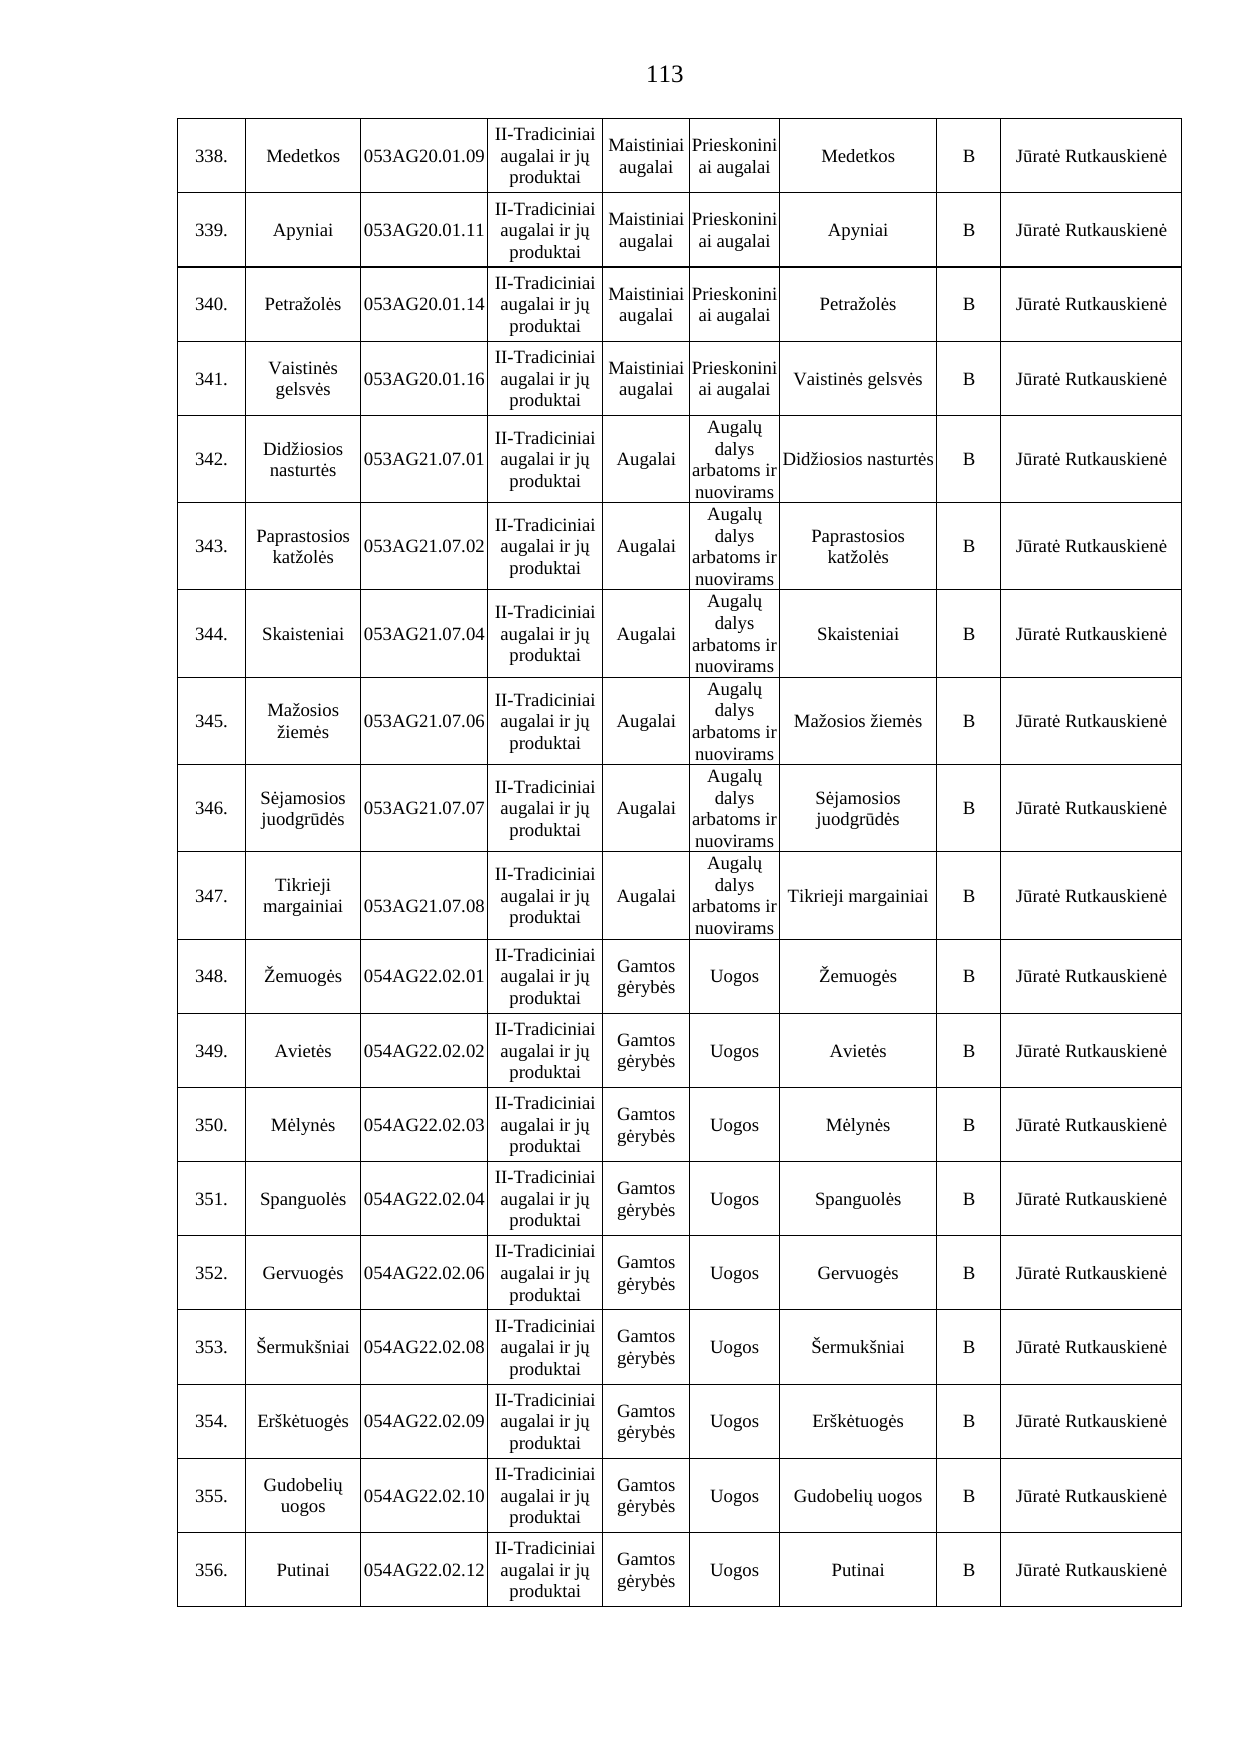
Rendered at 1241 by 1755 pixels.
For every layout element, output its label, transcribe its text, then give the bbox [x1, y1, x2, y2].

table_cell Augalai [603, 765, 689, 851]
table_cell Augalų dalys arbatoms ir nuovirams [690, 678, 779, 764]
table_cell 351. [178, 1162, 245, 1235]
table_cell 355. [178, 1459, 245, 1532]
table_cell Prieskoniniai augalai [690, 119, 779, 192]
table_cell Tikrieji margainiai [246, 852, 360, 938]
table_cell Gamtos gėrybės [603, 1088, 689, 1161]
table_cell B [937, 268, 1000, 341]
table_cell Gamtos gėrybės [603, 1459, 689, 1532]
table_cell B [937, 193, 1000, 266]
table_cell Augalų dalys arbatoms ir nuovirams [690, 416, 779, 502]
table_cell Prieskoniniai augalai [690, 342, 779, 415]
table_cell Paprastosios katžolės [780, 503, 936, 589]
table_cell B [937, 1310, 1000, 1383]
table_cell Sėjamosios juodgrūdės [246, 765, 360, 851]
table_cell 341. [178, 342, 245, 415]
table_cell 346. [178, 765, 245, 851]
table_cell II-Tradiciniai augalai ir jų produktai [488, 416, 602, 502]
table_cell 342. [178, 416, 245, 502]
table_cell II-Tradiciniai augalai ir jų produktai [488, 1310, 602, 1383]
table_cell 350. [178, 1088, 245, 1161]
table_cell 053AG20.01.16 [361, 342, 487, 415]
table_cell II-Tradiciniai augalai ir jų produktai [488, 1236, 602, 1309]
table_cell Gamtos gėrybės [603, 1533, 689, 1606]
table_cell Maistiniai augalai [603, 268, 689, 341]
table_cell II-Tradiciniai augalai ir jų produktai [488, 765, 602, 851]
table_cell B [937, 1533, 1000, 1606]
table_cell 349. [178, 1014, 245, 1087]
table_cell Mėlynės [246, 1088, 360, 1161]
table_cell 054AG22.02.09 [361, 1385, 487, 1458]
table_cell B [937, 765, 1000, 851]
table_cell Augalai [603, 852, 689, 938]
table_cell Jūratė Rutkauskienė [1001, 1533, 1181, 1606]
table_cell II-Tradiciniai augalai ir jų produktai [488, 342, 602, 415]
table_cell Erškėtuogės [780, 1385, 936, 1458]
table_cell Jūratė Rutkauskienė [1001, 852, 1181, 938]
table_cell Jūratė Rutkauskienė [1001, 765, 1181, 851]
table_cell Jūratė Rutkauskienė [1001, 1162, 1181, 1235]
table_cell Žemuogės [780, 940, 936, 1013]
table_cell 053AG20.01.09 [361, 119, 487, 192]
table_cell 053AG21.07.08 [361, 852, 487, 938]
table_cell II-Tradiciniai augalai ir jų produktai [488, 119, 602, 192]
table_cell Putinai [780, 1533, 936, 1606]
table_cell Didžiosios nasturtės [780, 416, 936, 502]
table_cell Didžiosios nasturtės [246, 416, 360, 502]
table_cell Skaisteniai [246, 590, 360, 677]
table_cell Augalai [603, 590, 689, 677]
table_cell Medetkos [780, 119, 936, 192]
table_cell B [937, 1236, 1000, 1309]
table_cell B [937, 590, 1000, 677]
table_cell II-Tradiciniai augalai ir jų produktai [488, 940, 602, 1013]
table_cell B [937, 342, 1000, 415]
table_cell Augalai [603, 416, 689, 502]
table_cell 053AG21.07.02 [361, 503, 487, 589]
table_cell B [937, 503, 1000, 589]
table_cell Skaisteniai [780, 590, 936, 677]
table_cell Jūratė Rutkauskienė [1001, 590, 1181, 677]
table_cell Šermukšniai [780, 1310, 936, 1383]
table_cell Jūratė Rutkauskienė [1001, 342, 1181, 415]
table_cell Augalai [603, 503, 689, 589]
table_cell Jūratė Rutkauskienė [1001, 503, 1181, 589]
table_cell Jūratė Rutkauskienė [1001, 193, 1181, 266]
table_cell 338. [178, 119, 245, 192]
table_cell 053AG20.01.11 [361, 193, 487, 266]
table_cell Šermukšniai [246, 1310, 360, 1383]
table_cell Jūratė Rutkauskienė [1001, 940, 1181, 1013]
table_cell 347. [178, 852, 245, 938]
table_cell 054AG22.02.10 [361, 1459, 487, 1532]
table_cell Jūratė Rutkauskienė [1001, 1385, 1181, 1458]
table_cell II-Tradiciniai augalai ir jų produktai [488, 1088, 602, 1161]
table_cell 353. [178, 1310, 245, 1383]
table_cell Prieskoniniai augalai [690, 268, 779, 341]
table_cell Augalų dalys arbatoms ir nuovirams [690, 590, 779, 677]
table_cell Medetkos [246, 119, 360, 192]
table_cell Avietės [780, 1014, 936, 1087]
table_cell Augalai [603, 678, 689, 764]
table_cell Petražolės [246, 268, 360, 341]
table_cell Maistiniai augalai [603, 119, 689, 192]
table_cell Uogos [690, 940, 779, 1013]
table_cell B [937, 1385, 1000, 1458]
table_cell Uogos [690, 1088, 779, 1161]
table_cell 053AG21.07.04 [361, 590, 487, 677]
table_cell II-Tradiciniai augalai ir jų produktai [488, 503, 602, 589]
table_cell 354. [178, 1385, 245, 1458]
table_cell Jūratė Rutkauskienė [1001, 268, 1181, 341]
table_cell Gamtos gėrybės [603, 1310, 689, 1383]
table_cell B [937, 1162, 1000, 1235]
table_cell 054AG22.02.01 [361, 940, 487, 1013]
table_cell Jūratė Rutkauskienė [1001, 119, 1181, 192]
table_cell Maistiniai augalai [603, 342, 689, 415]
table_cell Jūratė Rutkauskienė [1001, 678, 1181, 764]
table_cell Augalų dalys arbatoms ir nuovirams [690, 503, 779, 589]
table_cell Vaistinės gelsvės [246, 342, 360, 415]
table_cell 054AG22.02.04 [361, 1162, 487, 1235]
table_cell Mažosios žiemės [246, 678, 360, 764]
table_cell Erškėtuogės [246, 1385, 360, 1458]
table_cell Spanguolės [780, 1162, 936, 1235]
table_cell II-Tradiciniai augalai ir jų produktai [488, 1014, 602, 1087]
table_cell Tikrieji margainiai [780, 852, 936, 938]
table_cell Gamtos gėrybės [603, 940, 689, 1013]
table_cell Prieskoniniai augalai [690, 193, 779, 266]
table_cell Jūratė Rutkauskienė [1001, 416, 1181, 502]
table_cell Uogos [690, 1014, 779, 1087]
table_cell 054AG22.02.12 [361, 1533, 487, 1606]
table_cell Uogos [690, 1310, 779, 1383]
table_cell 054AG22.02.06 [361, 1236, 487, 1309]
table_cell Uogos [690, 1236, 779, 1309]
table_cell 352. [178, 1236, 245, 1309]
table_cell II-Tradiciniai augalai ir jų produktai [488, 852, 602, 938]
table_cell Mažosios žiemės [780, 678, 936, 764]
table_cell 054AG22.02.03 [361, 1088, 487, 1161]
table_cell Jūratė Rutkauskienė [1001, 1236, 1181, 1309]
table_cell 053AG21.07.07 [361, 765, 487, 851]
table_cell Gamtos gėrybės [603, 1385, 689, 1458]
table_cell B [937, 1459, 1000, 1532]
table_cell Žemuogės [246, 940, 360, 1013]
table_cell 053AG20.01.14 [361, 268, 487, 341]
table_cell Uogos [690, 1533, 779, 1606]
table_cell II-Tradiciniai augalai ir jų produktai [488, 1459, 602, 1532]
table_cell Paprastosios katžolės [246, 503, 360, 589]
table_cell Maistiniai augalai [603, 193, 689, 266]
table_cell Avietės [246, 1014, 360, 1087]
table_cell B [937, 1088, 1000, 1161]
table_cell 343. [178, 503, 245, 589]
table_cell Jūratė Rutkauskienė [1001, 1014, 1181, 1087]
table_cell B [937, 852, 1000, 938]
table_cell 344. [178, 590, 245, 677]
table_cell B [937, 678, 1000, 764]
table_cell Putinai [246, 1533, 360, 1606]
table_cell Mėlynės [780, 1088, 936, 1161]
table_cell Gamtos gėrybės [603, 1236, 689, 1309]
table_cell Gamtos gėrybės [603, 1014, 689, 1087]
table_cell II-Tradiciniai augalai ir jų produktai [488, 590, 602, 677]
table_cell Petražolės [780, 268, 936, 341]
table_cell 054AG22.02.08 [361, 1310, 487, 1383]
table_cell Gudobelių uogos [780, 1459, 936, 1532]
table_cell Gudobelių uogos [246, 1459, 360, 1532]
table_cell 053AG21.07.01 [361, 416, 487, 502]
table_cell Gamtos gėrybės [603, 1162, 689, 1235]
table_cell Apyniai [246, 193, 360, 266]
table_cell Apyniai [780, 193, 936, 266]
table_cell Jūratė Rutkauskienė [1001, 1459, 1181, 1532]
table_cell B [937, 1014, 1000, 1087]
table_cell Jūratė Rutkauskienė [1001, 1310, 1181, 1383]
table_cell II-Tradiciniai augalai ir jų produktai [488, 1385, 602, 1458]
table_cell 348. [178, 940, 245, 1013]
table_cell 345. [178, 678, 245, 764]
table_cell 053AG21.07.06 [361, 678, 487, 764]
table_cell 356. [178, 1533, 245, 1606]
table_cell Gervuogės [780, 1236, 936, 1309]
table_cell II-Tradiciniai augalai ir jų produktai [488, 678, 602, 764]
table_cell Spanguolės [246, 1162, 360, 1235]
table_cell B [937, 416, 1000, 502]
table_cell 340. [178, 268, 245, 341]
table_cell B [937, 940, 1000, 1013]
table_cell Gervuogės [246, 1236, 360, 1309]
table_cell B [937, 119, 1000, 192]
table_cell II-Tradiciniai augalai ir jų produktai [488, 1162, 602, 1235]
table_cell Vaistinės gelsvės [780, 342, 936, 415]
table_cell II-Tradiciniai augalai ir jų produktai [488, 193, 602, 266]
table_cell Augalų dalys arbatoms ir nuovirams [690, 765, 779, 851]
table_cell Uogos [690, 1459, 779, 1532]
table_cell 339. [178, 193, 245, 266]
table_cell Uogos [690, 1385, 779, 1458]
table_cell Uogos [690, 1162, 779, 1235]
table_cell Augalų dalys arbatoms ir nuovirams [690, 852, 779, 938]
table_cell 054AG22.02.02 [361, 1014, 487, 1087]
table_cell II-Tradiciniai augalai ir jų produktai [488, 268, 602, 341]
table_cell Sėjamosios juodgrūdės [780, 765, 936, 851]
table_cell Jūratė Rutkauskienė [1001, 1088, 1181, 1161]
table_cell II-Tradiciniai augalai ir jų produktai [488, 1533, 602, 1606]
